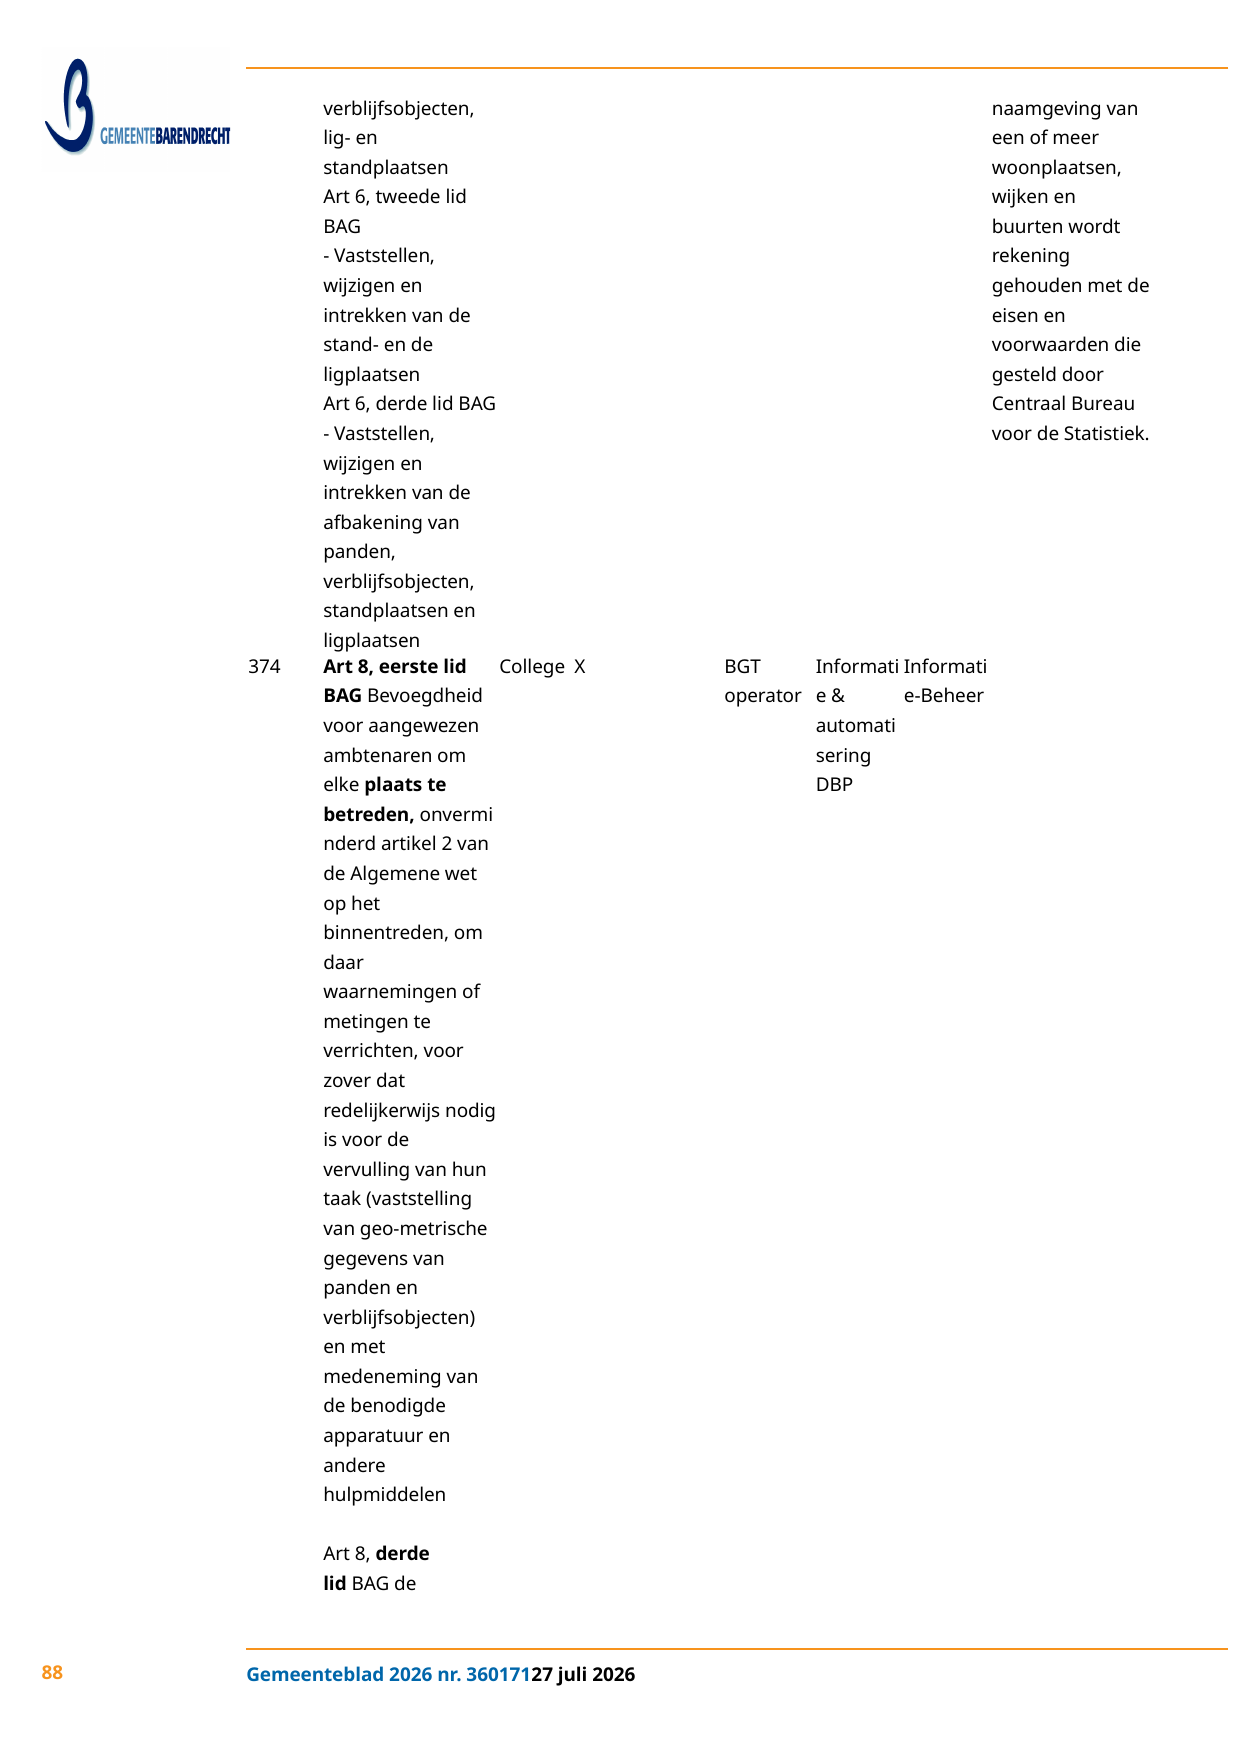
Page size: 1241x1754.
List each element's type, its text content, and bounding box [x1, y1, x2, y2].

table_cell [724, 95, 816, 653]
table_cell X [574, 653, 649, 1596]
table_cell BGT operator [724, 653, 816, 1596]
table_cell [904, 95, 992, 653]
table_cell Informatie-Beheer [904, 653, 992, 1596]
picture [41, 47, 231, 172]
table_cell [499, 95, 574, 653]
table_cell Art 8, eerste lid BAG Bevoegdheid voor aangewezen ambtenaren om elke plaats te betreden, onverminderd artikel 2 van de Algemene wet op het binnentreden, om daar waarnemingen of metingen te verrichten, voor zover dat redelijkerwijs nodig is voor de vervulling van hun taak (vaststelling van geo-metrische gegevens van panden en verblijfsobjecten) en met medeneming van de benodigde apparatuur en andere hulpmiddelen Art 8, derde lid BAG de [323, 653, 499, 1596]
table_cell 374 [248, 653, 323, 1596]
table_cell [649, 653, 724, 1596]
table_cell Informatie & automatisering DBP [816, 653, 904, 1596]
table_cell verblijfsobjecten, lig- en standplaatsen Art 6, tweede lid BAG - Vaststellen, wijzigen en intrekken van de stand- en de ligplaatsen Art 6, derde lid BAG - Vaststellen, wijzigen en intrekken van de afbakening van panden, verblijfsobjecten, standplaatsen en ligplaatsen [323, 95, 499, 653]
table_cell [992, 653, 1152, 1596]
table_cell [816, 95, 904, 653]
table_cell [248, 95, 323, 653]
table_cell naamgeving van een of meer woonplaatsen, wijken en buurten wordt rekening gehouden met de eisen en voorwaarden die gesteld door Centraal Bureau voor de Statistiek. [992, 95, 1152, 653]
table_cell [649, 95, 724, 653]
table_cell College [499, 653, 574, 1596]
table_cell [574, 95, 649, 653]
